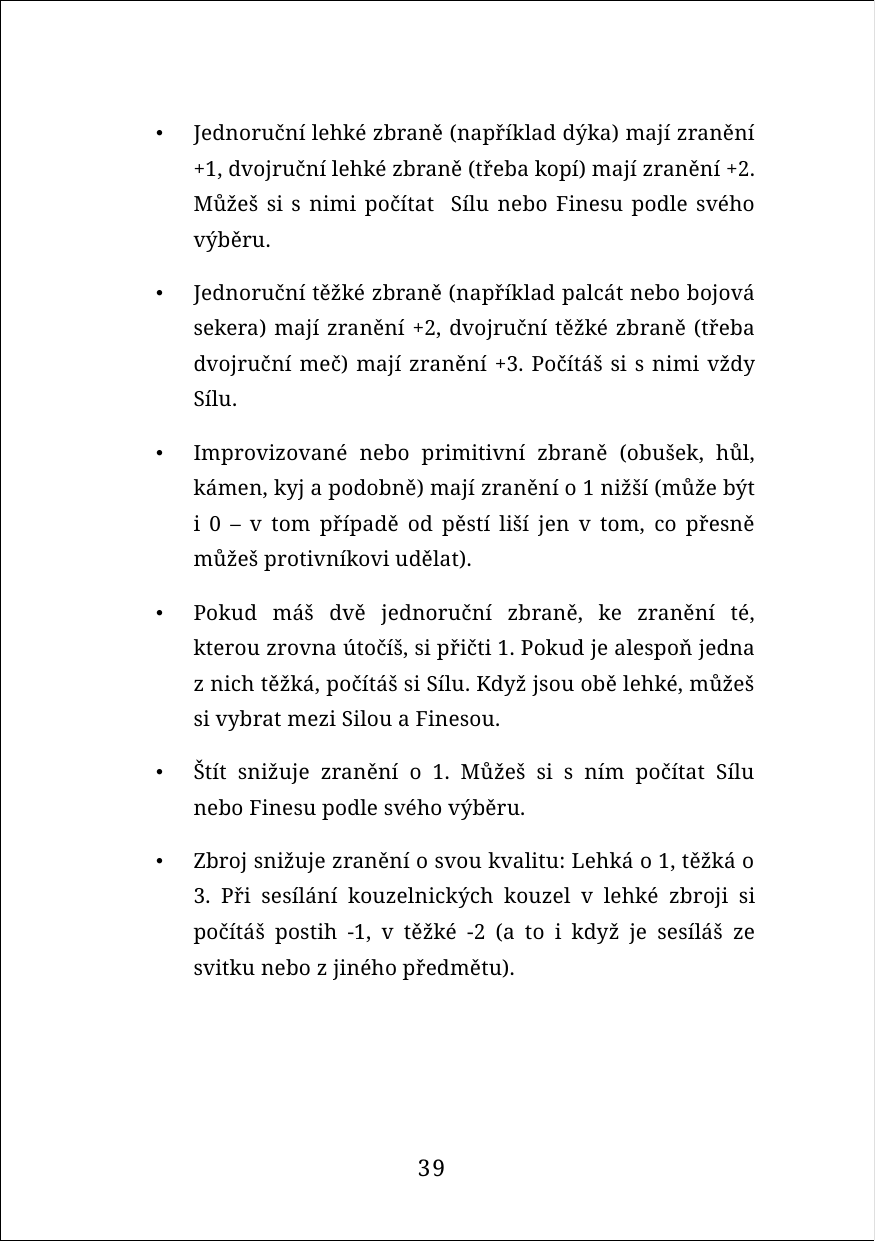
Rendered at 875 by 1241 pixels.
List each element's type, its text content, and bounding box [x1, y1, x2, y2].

list Jednoruční těžké zbraně (například palcát nebo bojová sekera) mají zranění +2, dvojruční těžké zbraně (třeba dvojruční meč) mají zranění +3. Počítáš si s nimi vždy Sílu. [156, 278, 756, 413]
list Improvizované nebo primitivní zbraně (obušek, hůl, kámen, kyj a podobně) mají zranění o 1 nižší (může být i 0 – v tom případě od pěstí liší jen v tom, co přesně můžeš protivníkovi udělat). [156, 438, 756, 573]
list Pokud máš dvě jednoruční zbraně, ke zranění té, kterou zrovna útočíš, si přičti 1. Pokud je alespoň jedna z nich těžká, počítáš si Sílu. Když jsou obě lehké, můžeš si vybrat mezi Silou a Finesou. [156, 598, 756, 733]
list Jednoruční lehké zbraně (například dýka) mají zranění +1, dvojruční lehké zbraně (třeba kopí) mají zranění +2. Můžeš si s nimi počítat Sílu nebo Finesu podle svého výběru. [156, 118, 756, 253]
list Štít snižuje zranění o 1. Můžeš si s ním počítat Sílu nebo Finesu podle svého výběru. [156, 757, 756, 821]
list Zbroj snižuje zranění o svou kvalitu: Lehká o 1, těžká o 3. Při sesílání kouzelnických kouzel v lehké zbroji si počítáš postih -1, v těžké -2 (a to i když je sesíláš ze svitku nebo z jiného předmětu). [156, 846, 756, 981]
